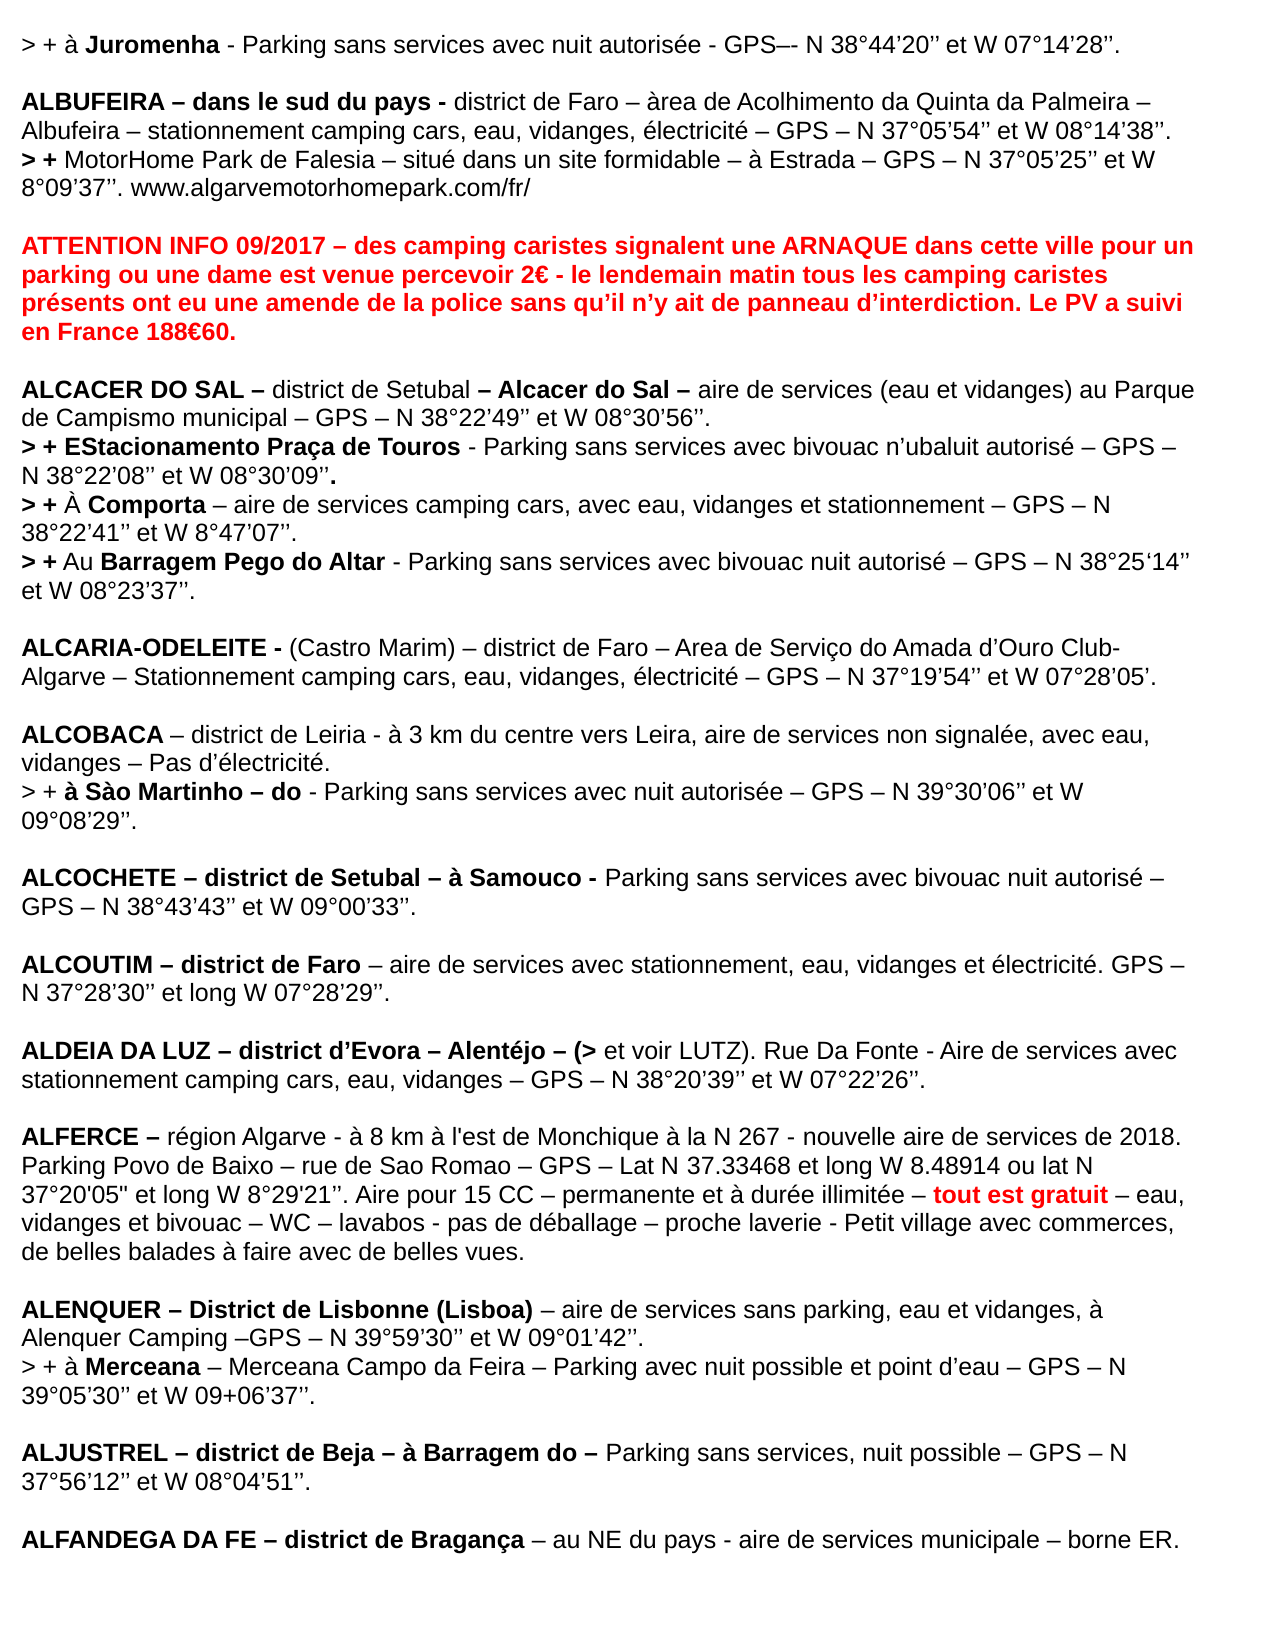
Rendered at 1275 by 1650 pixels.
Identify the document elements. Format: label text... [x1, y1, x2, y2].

text ATTENTION INFO 09/2017 – des camping caristes signalent une ARNAQUE dans cette ville pour un parking ou une dame est venue percevoir 2€ - le lendemain matin tous les camping caristes présents ont eu une amende de la police sans qu’il n’y ait de panneau d’interdiction. Le PV a suivi en France 188€60. [21, 231, 1196, 346]
text > + Au Barragem Pego do Altar - Parking sans services avec bivouac nuit autorisé – GPS – N 38°25‘14’’ et W 08°23’37’’. [21, 547, 1196, 604]
text > + à Juromenha - Parking sans services avec nuit autorisée - GPS–- N 38°44’20’’ et W 07°14’28’’. [21, 29, 1196, 58]
text ALCOUTIM – district de Faro – aire de services avec stationnement, eau, vidanges et électricité. GPS – N 37°28’30’’ et long W 07°28’29’’. [21, 949, 1196, 1007]
text ALENQUER – District de Lisbonne (Lisboa) – aire de services sans parking, eau et vidanges, à Alenquer Camping –GPS – N 39°59’30’’ et W 09°01’42’’. > + à Merceana – Merceana Campo da Feira – Parking avec nuit possible et point d’eau – GPS – N 39°05’30’’ et W 09+06’37’’. [21, 1294, 1196, 1409]
text ALCOBACA – district de Leiria - à 3 km du centre vers Leira, aire de services non signalée, avec eau, vidanges – Pas d’électricité. [21, 719, 1196, 777]
text ALBUFEIRA – dans le sud du pays - district de Faro – àrea de Acolhimento da Quinta da Palmeira – Albufeira – stationnement camping cars, eau, vidanges, électricité – GPS – N 37°05’54’’ et W 08°14’38’’. > + MotorHome Park de Falesia – situé dans un site formidable – à Estrada – GPS – N 37°05’25’’ et W 8°09’37’’. www.algarvemotorhomepark.com/fr/ [21, 87, 1196, 202]
text ALJUSTREL – district de Beja – à Barragem do – Parking sans services, nuit possible – GPS – N 37°56’12’’ et W 08°04’51’’. [21, 1438, 1196, 1496]
text ALCARIA-ODELEITE - (Castro Marim) – district de Faro – Area de Serviço do Amada d’Ouro Club-Algarve – Stationnement camping cars, eau, vidanges, électricité – GPS – N 37°19’54’’ et W 07°28’05’. [21, 633, 1196, 691]
text ALCACER DO SAL – district de Setubal – Alcacer do Sal – aire de services (eau et vidanges) au Parque de Campismo municipal – GPS – N 38°22’49’’ et W 08°30’56’’. > + EStacionamento Praça de Touros - Parking sans services avec bivouac n’ubaluit autorisé – GPS – N 38°22’08’’ et W 08°30’09’’. > + À Comporta – aire de services camping cars, avec eau, vidanges et stationnement – GPS – N 38°22’41’’ et W 8°47’07’’. [21, 374, 1196, 547]
text ALFERCE – région Algarve - à 8 km à l'est de Monchique à la N 267 - nouvelle aire de services de 2018. Parking Povo de Baixo – rue de Sao Romao – GPS – Lat N 37.33468 et long W 8.48914 ou lat N 37°20'05" et long W 8°29'21’’. Aire pour 15 CC – permanente et à durée illimitée – tout est gratuit – eau, vidanges et bivouac – WC – lavabos - pas de déballage – proche laverie - Petit village avec commerces, de belles balades à faire avec de belles vues. [21, 1122, 1196, 1266]
text ALDEIA DA LUZ – district d’Evora – Alentéjo – (> et voir LUTZ). Rue Da Fonte - Aire de services avec stationnement camping cars, eau, vidanges – GPS – N 38°20’39’’ et W 07°22’26’’. [21, 1036, 1196, 1093]
text ALFANDEGA DA FE – district de Bragança – au NE du pays - aire de services municipale – borne ER. [21, 1524, 1196, 1553]
text > + à Sào Martinho – do - Parking sans services avec nuit autorisée – GPS – N 39°30’06’’ et W 09°08’29’’. [21, 777, 1196, 834]
text ALCOCHETE – district de Setubal – à Samouco - Parking sans services avec bivouac nuit autorisé – GPS – N 38°43’43’’ et W 09°00’33’’. [21, 863, 1196, 921]
